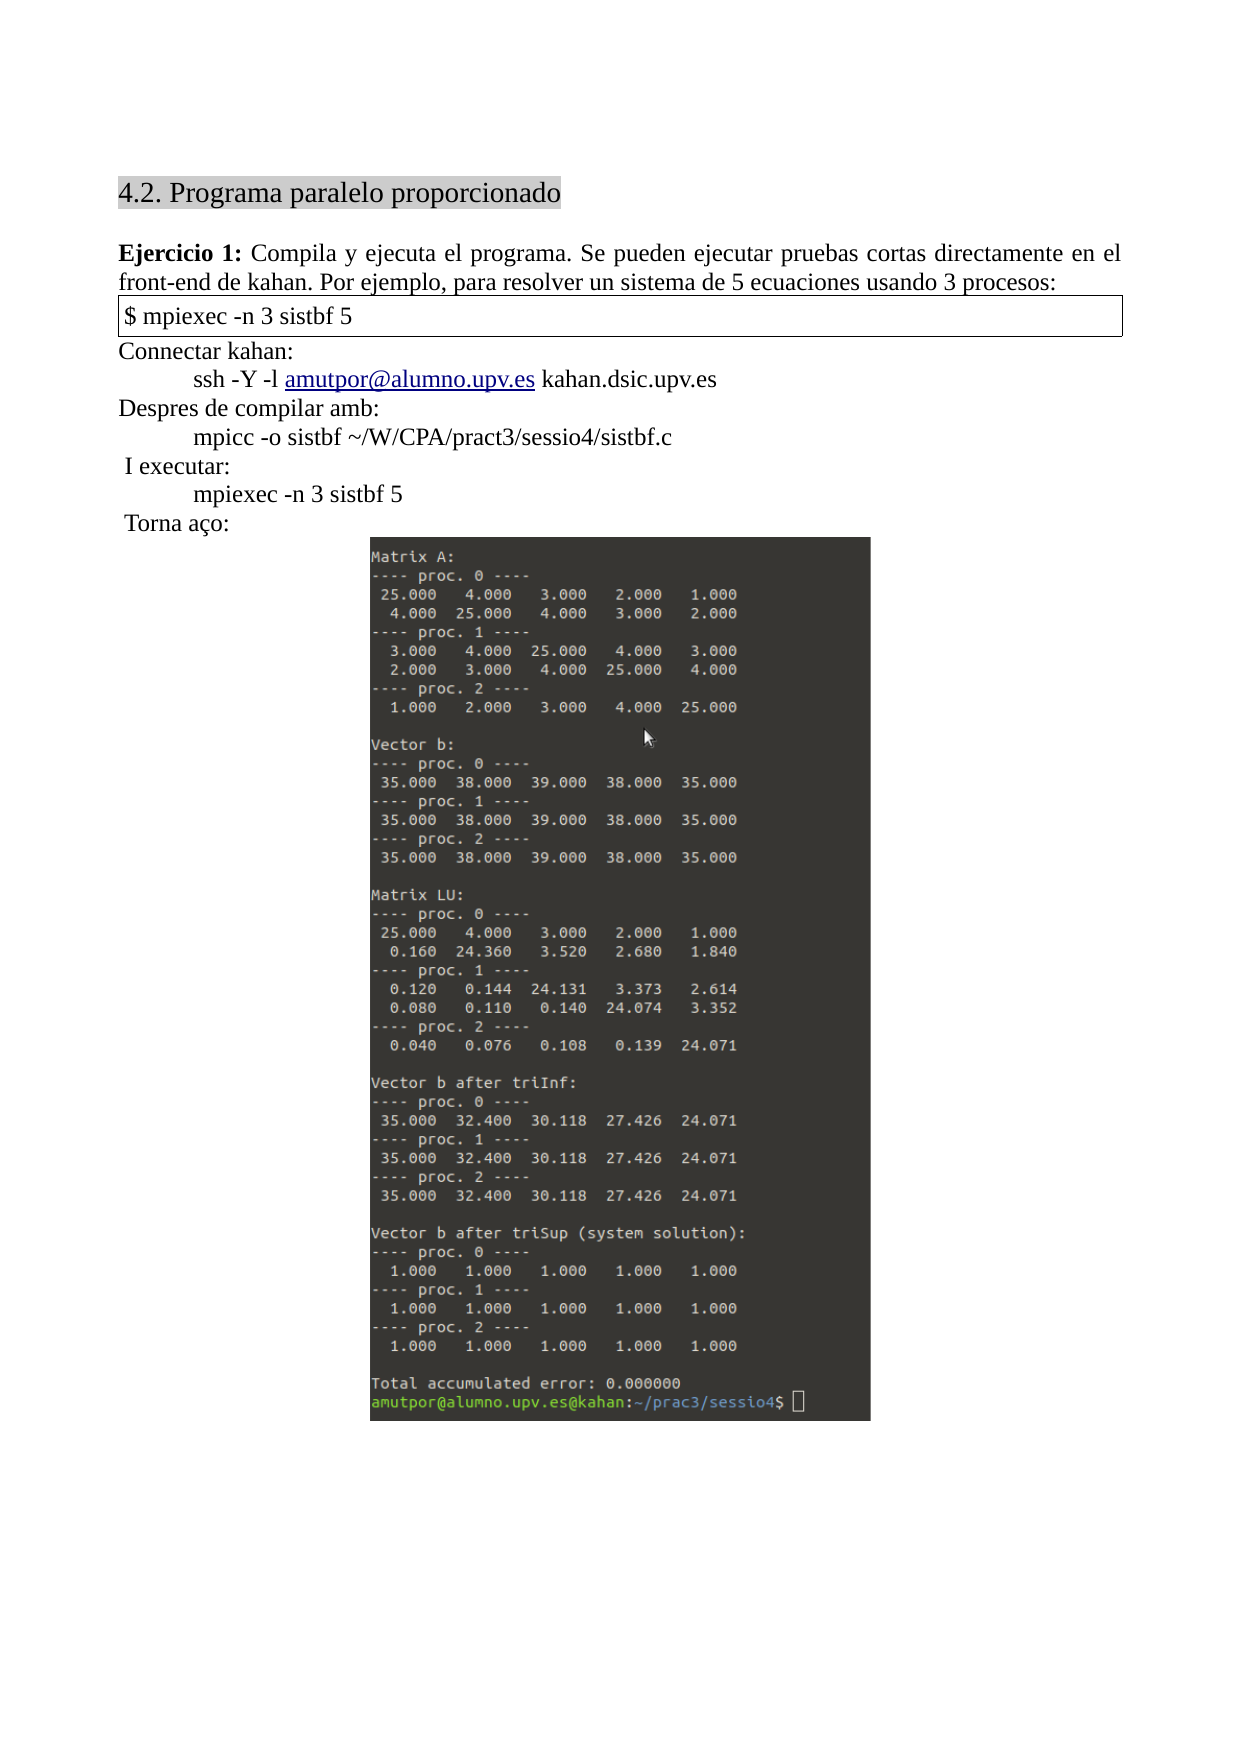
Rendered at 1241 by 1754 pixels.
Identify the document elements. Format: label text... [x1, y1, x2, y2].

text Torna aço: [118, 508, 1122, 537]
text mpicc -o sistbf ~/W/CPA/pract3/sessio4/sistbf.c [118, 422, 1122, 451]
text ssh -Y -l amutpor@alumno.upv.es kahan.dsic.upv.es [118, 364, 1122, 393]
text Connectar kahan: [118, 337, 1122, 364]
table_header $ mpiexec -n 3 sistbf 5 [119, 296, 1122, 336]
text I executar: [118, 451, 1122, 479]
text 4.2. Programa paralelo proporcionado [118, 176, 1122, 209]
text Ejercicio 1: Compila y ejecuta el programa. Se pueden ejecutar pruebas cortas directamente en el front-end de kahan. Por ejemplo, para resolver un sistema de 5 ecuaciones usando 3 procesos: [118, 238, 1122, 295]
picture [369, 537, 871, 1421]
text mpiexec -n 3 sistbf 5 [118, 479, 1122, 508]
text Despres de compilar amb: [118, 393, 1122, 422]
